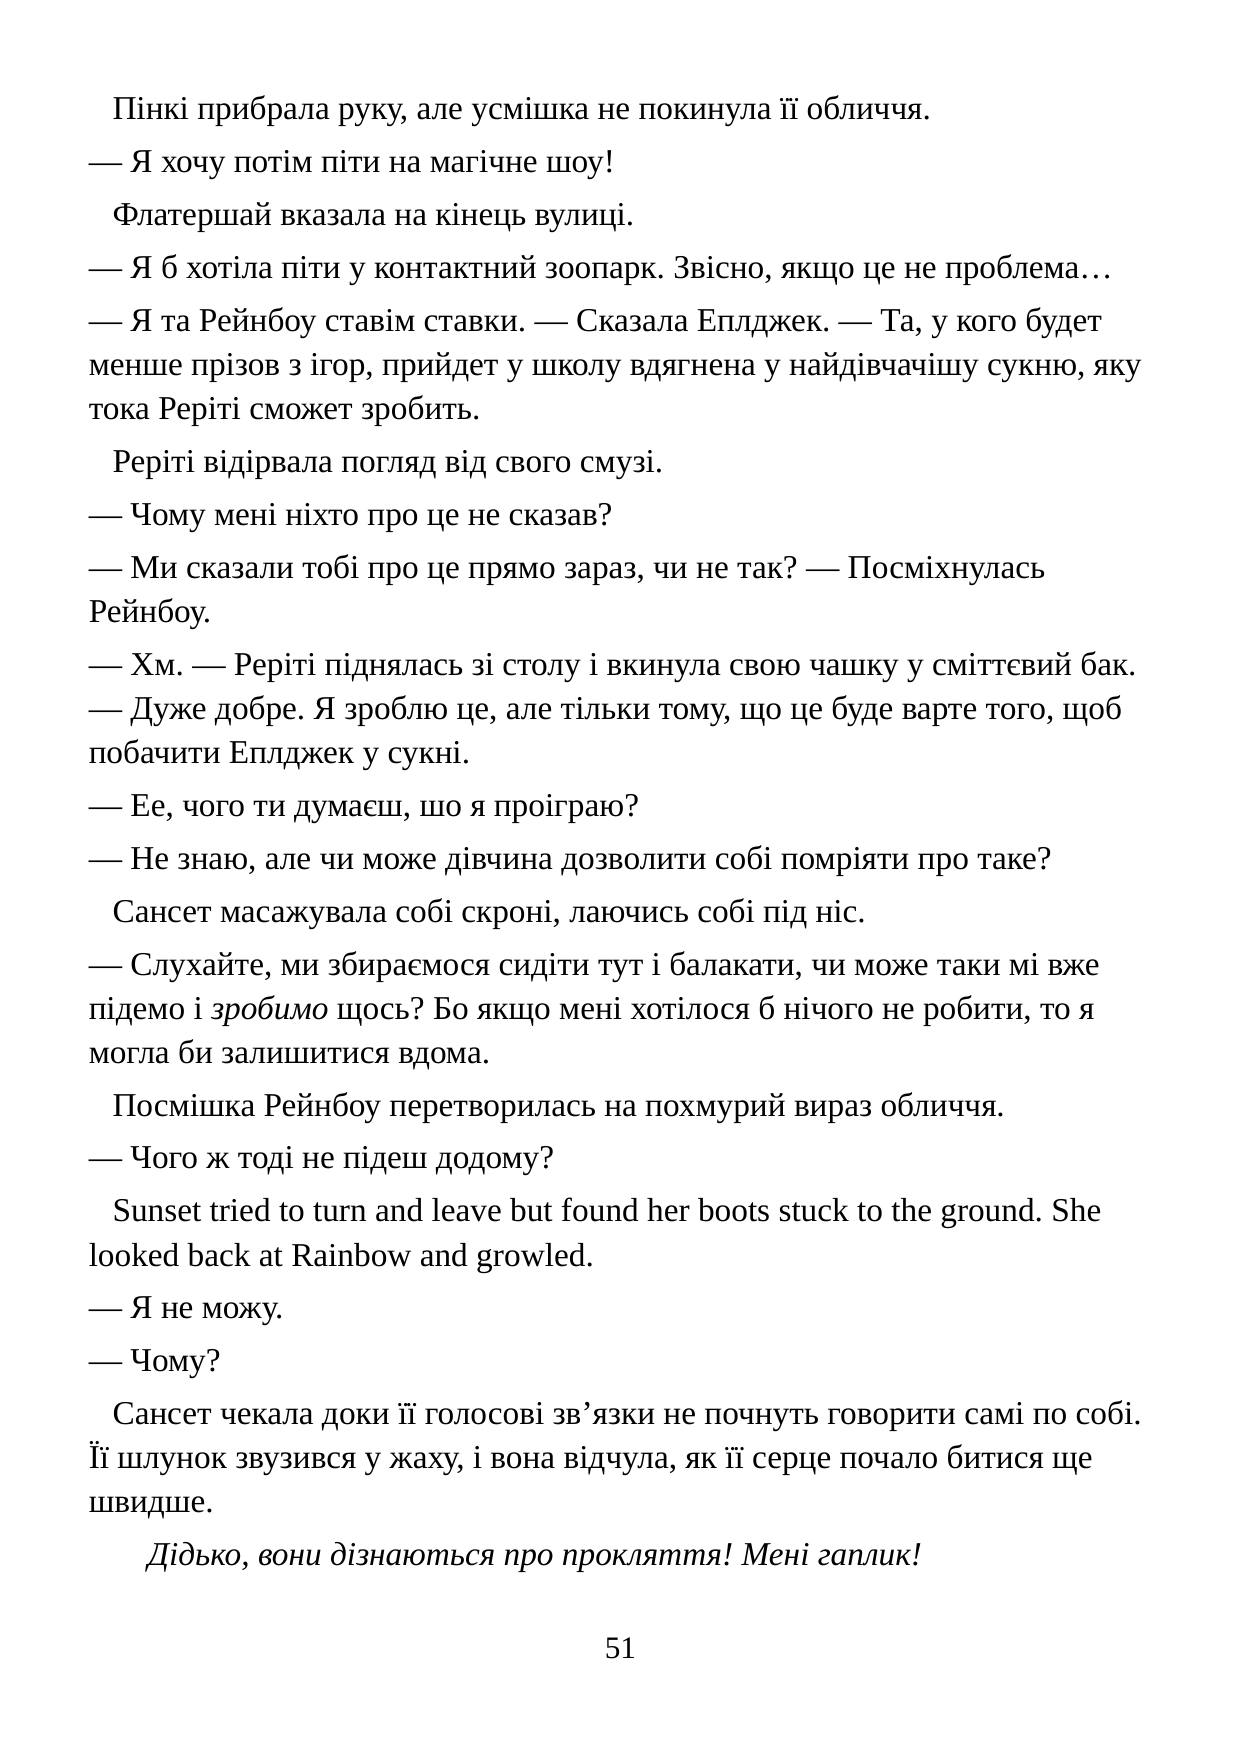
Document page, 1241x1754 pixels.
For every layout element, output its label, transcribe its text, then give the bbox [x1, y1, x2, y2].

text — Я та Рейнбоу ставім ставки. — Сказала Еплджек. — Та, у кого будет менше прізов з ігор, прийдет у школу вдягнена у найдівчачішу сукню, яку тока Реріті сможет зробить. [88, 300, 1152, 427]
text — Слухайте, ми збираємося сидіти тут і балакати, чи може таки мі вже підемо і зробимо щось? Бо якщо мені хотілося б нічого не робити, то я могла би залишитися вдома. [88, 944, 1152, 1070]
text — Чого ж тоді не підеш додому? [88, 1138, 1152, 1176]
text Дідько, вони дізнаються про прокляття! Мені гаплик! [88, 1534, 1152, 1573]
text — Не знаю, але чи може дівчина дозволити собі помріяти про таке? [88, 838, 1152, 876]
text Посмішка Рейнбоу перетворилась на похмурий вираз обличчя. [88, 1085, 1152, 1123]
text — Ми сказали тобі про це прямо зараз, чи не так? — Посміхнулась Рейнбоу. [88, 547, 1152, 629]
text — Я б хотіла піти у контактний зоопарк. Звісно, якщо це не проблема… [88, 247, 1152, 286]
text Сансет чекала доки її голосові зв’язки не почнуть говорити самі по собі. Її шлунок звузився у жаху, і вона відчула, як її серце почало битися ще швидше. [88, 1393, 1152, 1520]
text — Я хочу потім піти на магічне шоу! [88, 141, 1152, 180]
text — Я не можу. [88, 1288, 1152, 1326]
text — Ее, чого ти думаєш, шо я проіграю? [88, 785, 1152, 823]
text Сансет масажувала собі скроні, лаючись собі під ніс. [88, 891, 1152, 929]
text Реріті відірвала погляд від свого смузі. [88, 441, 1152, 479]
text — Чому? [88, 1341, 1152, 1379]
text Sunset tried to turn and leave but found her boots stuck to the ground. She looked back at Rainbow and growled. [88, 1191, 1152, 1273]
text — Чому мені ніхто про це не сказав? [88, 494, 1152, 532]
text Пінкі прибрала руку, але усмішка не покинула її обличчя. [88, 88, 1152, 127]
text Флатершай вказала на кінець вулиці. [88, 194, 1152, 233]
text — Хм. — Реріті піднялась зі столу і вкинула свою чашку у сміттєвий бак. — Дуже добре. Я зроблю це, але тільки тому, що це буде варте того, щоб побачити Еплджек у сукні. [88, 644, 1152, 771]
